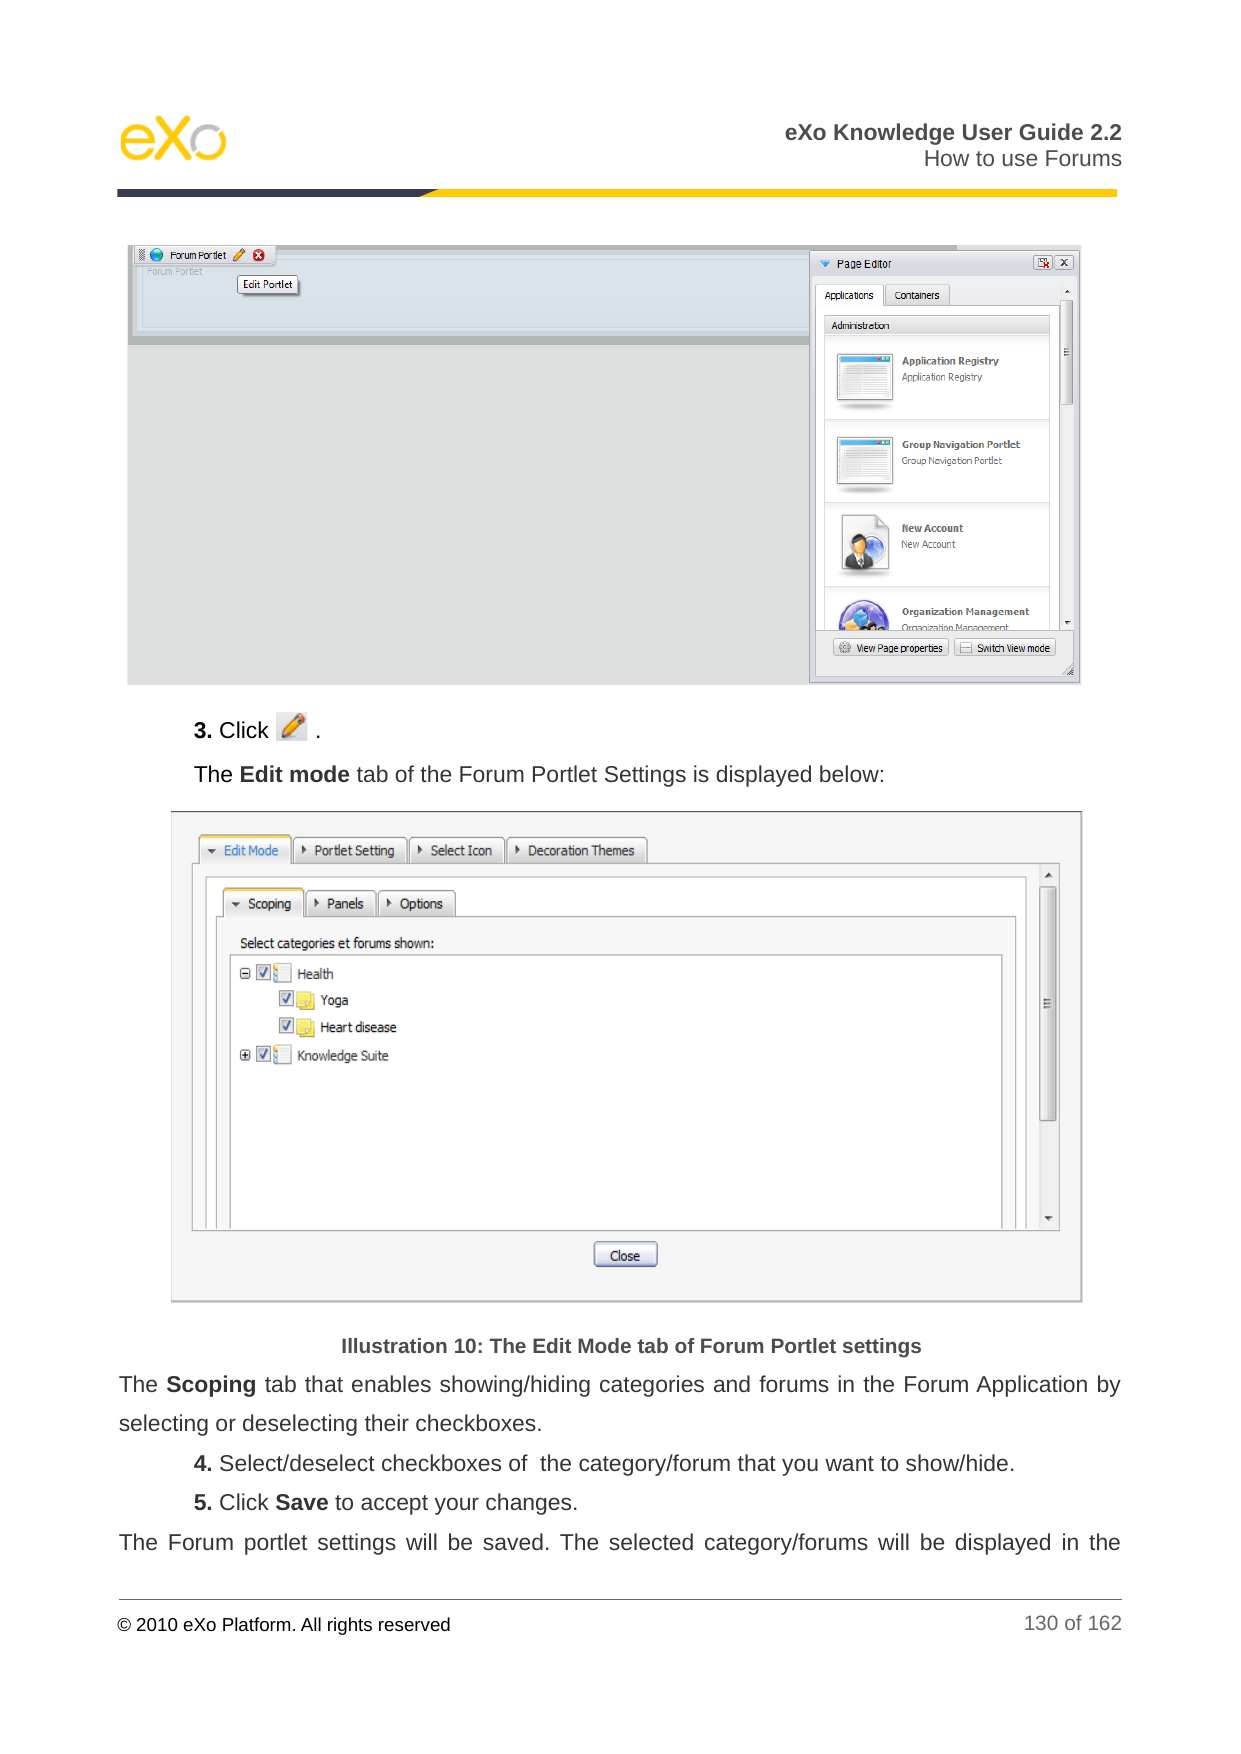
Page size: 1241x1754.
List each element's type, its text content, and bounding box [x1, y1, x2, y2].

text Illustration 10: The Edit Mode tab of Forum Portlet settings [141, 1303, 1122, 1358]
text The Forum portlet settings will be saved. The selected category/forums will be displayed in the [118, 1529, 1122, 1555]
list 3. Click. [156, 223, 1122, 245]
text The Scoping tab that enables showing/hiding categories and forums in the Forum Application by selecting or deselecting their checkboxes. [118, 801, 1122, 1437]
picture [120, 115, 227, 161]
picture [276, 712, 308, 741]
picture [117, 189, 1118, 197]
picture [127, 245, 1082, 685]
list 4. Select/deselect checkboxes of the category/forum that you want to show/hide. [156, 1450, 1122, 1476]
list 5. Click Save to accept your changes. [156, 1489, 1122, 1516]
picture [171, 811, 1083, 1303]
list The Edit mode tab of the Forum Portlet Settings is displayed below: [156, 761, 1122, 788]
